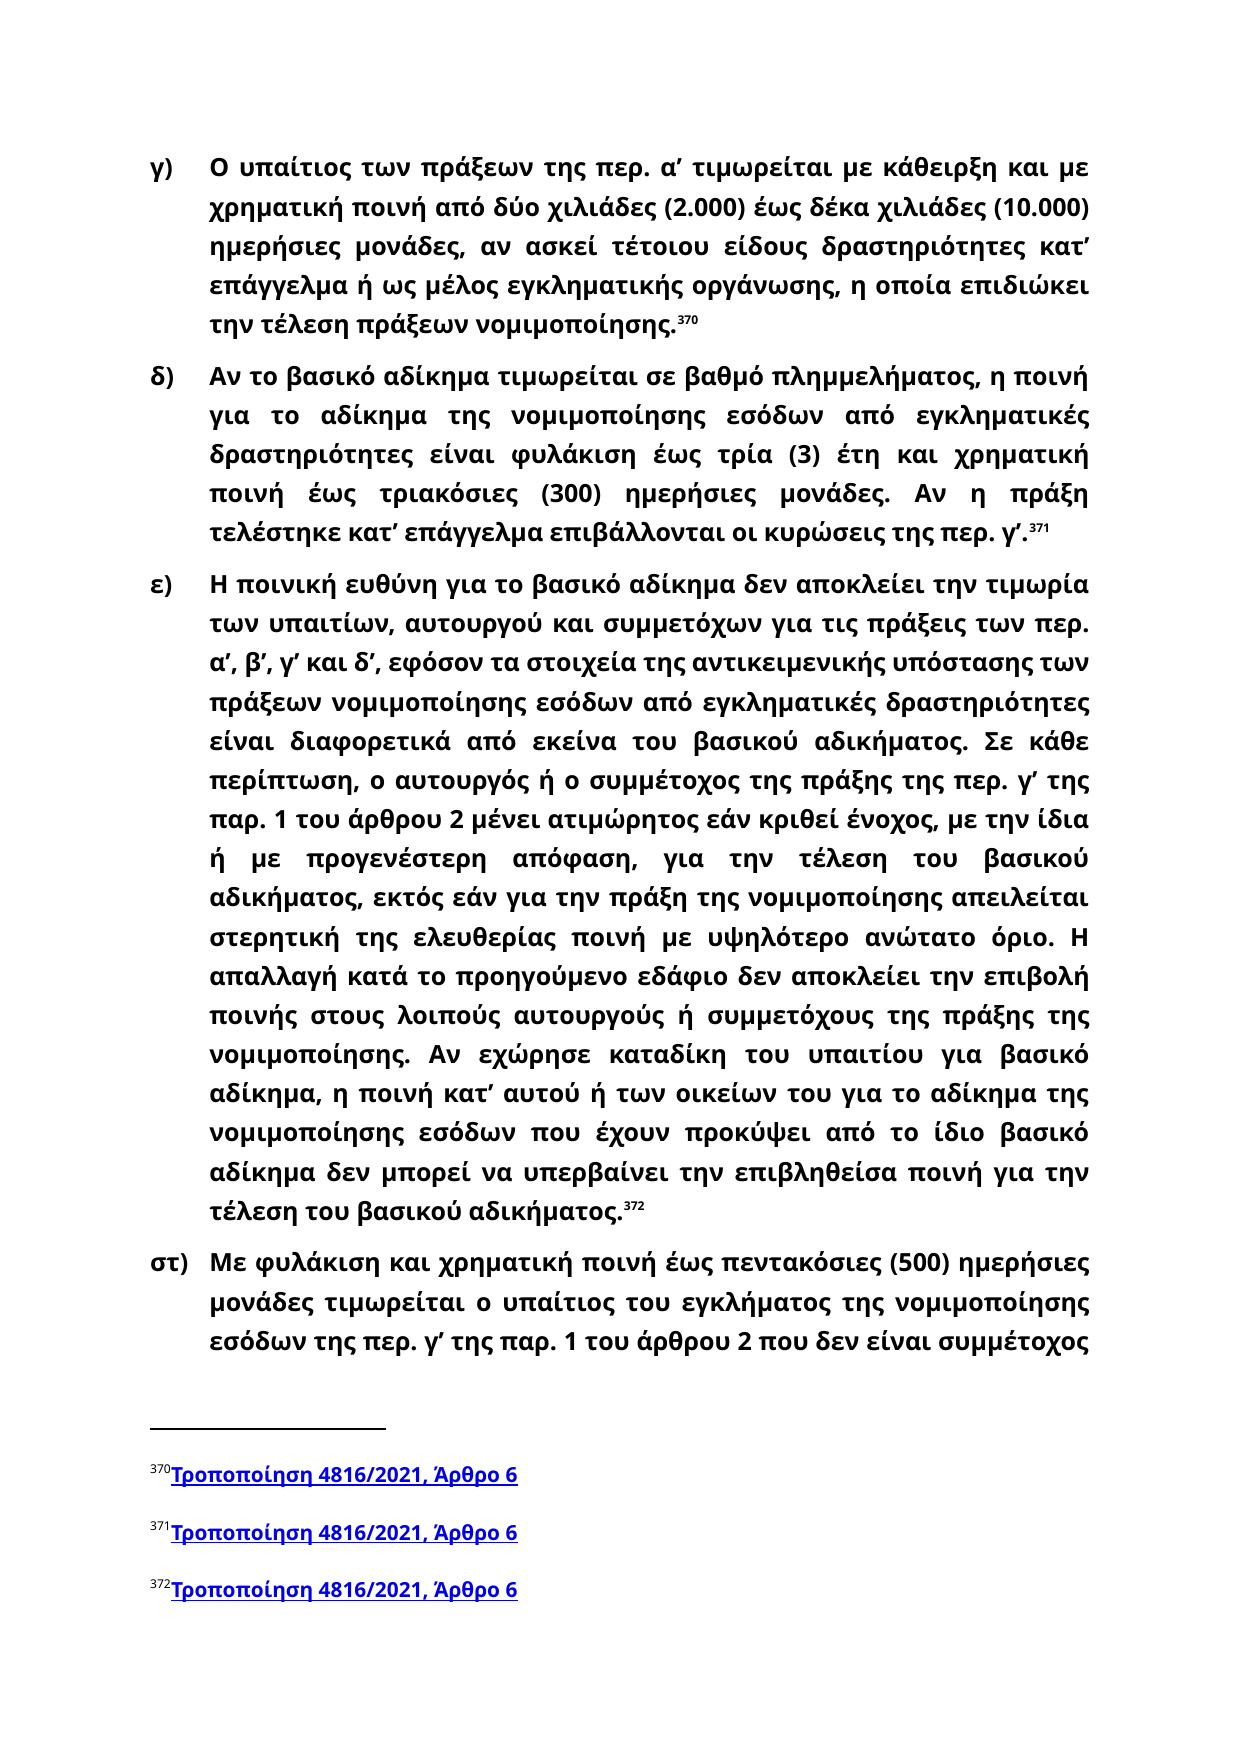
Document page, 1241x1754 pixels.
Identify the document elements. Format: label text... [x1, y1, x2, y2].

text Τροποποίηση 4816/2021, Άρθρο 6 [150, 1576, 1090, 1604]
text Τροποποίηση 4816/2021, Άρθρο 6 [150, 1460, 1090, 1489]
text Τροποποίηση 4816/2021, Άρθρο 6 [150, 1518, 1090, 1546]
list δ) Αν το βασικό αδίκημα τιμωρείται σε βαθμό πλημμελήματος, η ποινή για το αδίκημα της νομιμοποίησης εσόδων από εγκληματικές δραστηριότητες είναι φυλάκιση έως τρία (3) έτη και χρηματική ποινή έως τριακόσιες (300) ημερήσιες μονάδες. Αν η πράξη τελέστηκε κατ’ επάγγελμα επιβάλλονται οι κυρώσεις της περ. γ’. [150, 358, 1090, 549]
list γ) Ο υπαίτιος των πράξεων της περ. α’ τιμωρείται με κάθειρξη και με χρηματική ποινή από δύο χιλιάδες (2.000) έως δέκα χιλιάδες (10.000) ημερήσιες μονάδες, αν ασκεί τέτοιου είδους δραστηριότητες κατ’ επάγγελμα ή ως μέλος εγκληματικής οργάνωσης, η οποία επιδιώκει την τέλεση πράξεων νομιμοποίησης. [150, 150, 1090, 341]
list στ) Με φυλάκιση και χρηματική ποινή έως πεντακόσιες (500) ημερήσιες μονάδες τιμωρείται ο υπαίτιος του εγκλήματος της νομιμοποίησης εσόδων της περ. γ’ της παρ. 1 του άρθρου 2 που δεν είναι συμμέτοχος [150, 1245, 1090, 1357]
list ε) Η ποινική ευθύνη για το βασικό αδίκημα δεν αποκλείει την τιμωρία των υπαιτίων, αυτουργού και συμμετόχων για τις πράξεις των περ. α’, β’, γ’ και δ’, εφόσον τα στοιχεία της αντικειμενικής υπόστασης των πράξεων νομιμοποίησης εσόδων από εγκληματικές δραστηριότητες είναι διαφορετικά από εκείνα του βασικού αδικήματος. Σε κάθε περίπτωση, ο αυτουργός ή ο συμμέτοχος της πράξης της περ. γ’ της παρ. 1 του άρθρου 2 μένει ατιμώρητος εάν κριθεί ένοχος, με την ίδια ή με προγενέστερη απόφαση, για την τέλεση του βασικού αδικήματος, εκτός εάν για την πράξη της νομιμοποίησης απειλείται στερητική της ελευθερίας ποινή με υψηλότερο ανώτατο όριο. Η απαλλαγή κατά το προηγούμενο εδάφιο δεν αποκλείει την επιβολή ποινής στους λοιπούς αυτουργούς ή συμμετόχους της πράξης της νομιμοποίησης. Αν εχώρησε καταδίκη του υπαιτίου για βασικό αδίκημα, η ποινή κατ’ αυτού ή των οικείων του για το αδίκημα της νομιμοποίησης εσόδων που έχουν προκύψει από το ίδιο βασικό αδίκημα δεν μπορεί να υπερβαίνει την επιβληθείσα ποινή για την τέλεση του βασικού αδικήματος. [150, 567, 1090, 1227]
